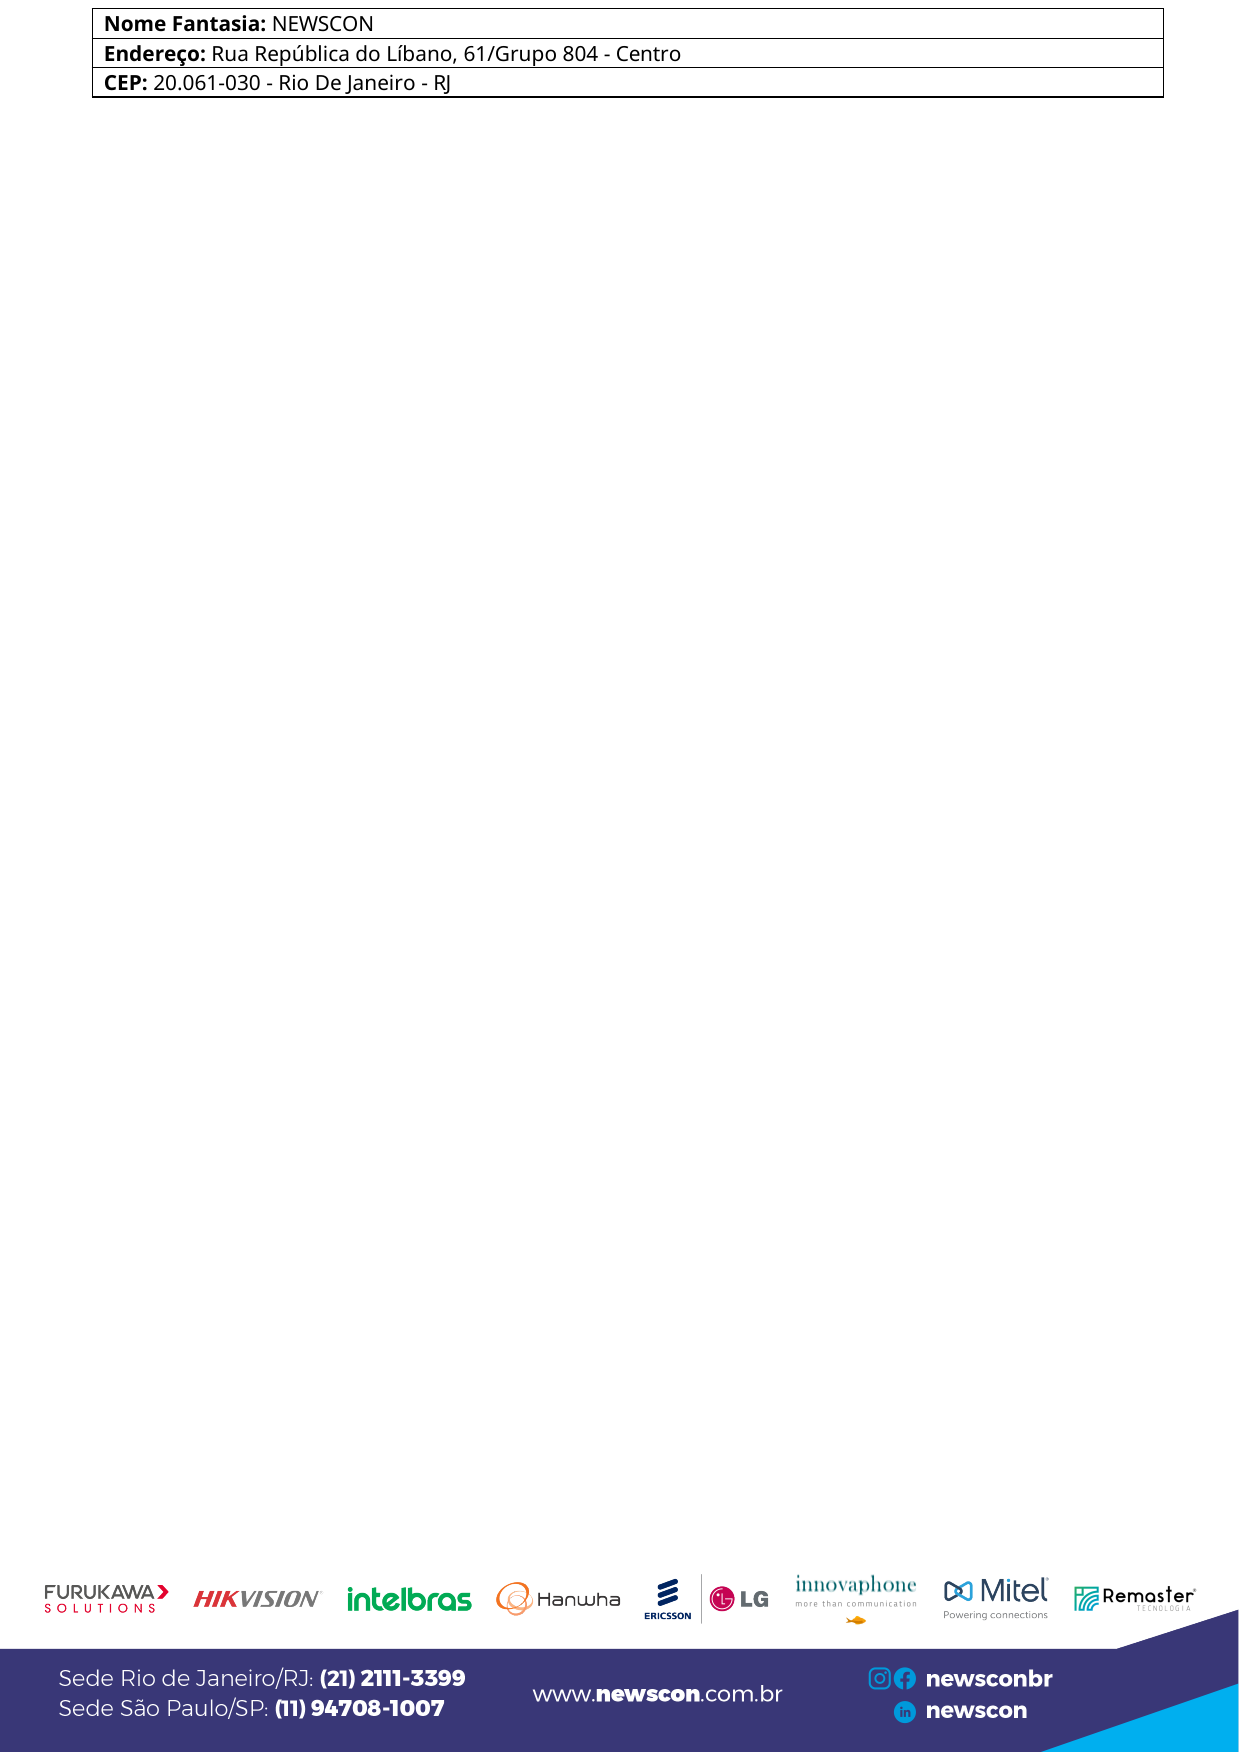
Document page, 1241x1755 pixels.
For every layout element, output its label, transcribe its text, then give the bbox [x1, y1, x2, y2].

table_cell Endereço: Rua República do Líbano, 61/Grupo 804 - Centro [93, 39, 1163, 67]
table_cell Nome Fantasia: NEWSCON [93, 9, 1163, 38]
table_cell CEP: 20.061-030 - Rio De Janeiro - RJ [93, 68, 1163, 96]
